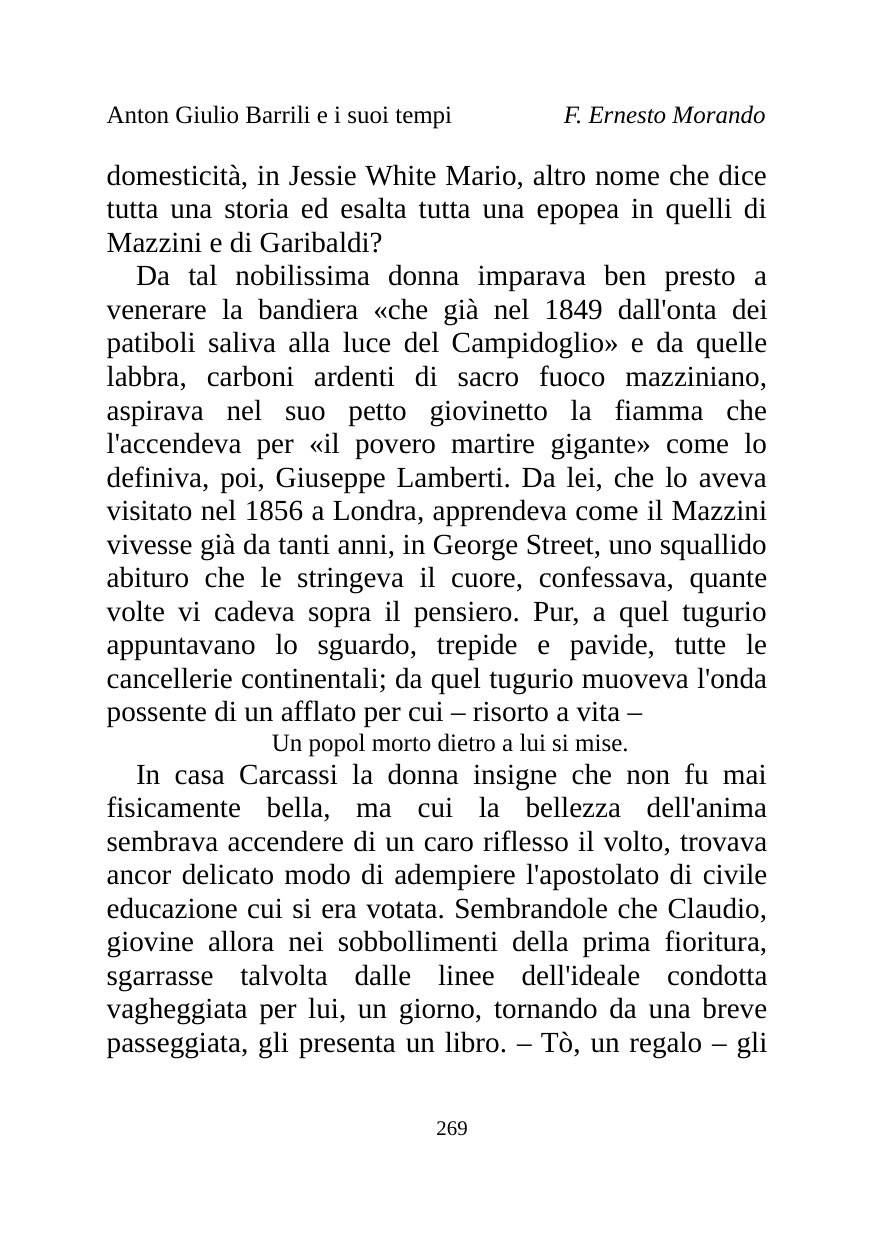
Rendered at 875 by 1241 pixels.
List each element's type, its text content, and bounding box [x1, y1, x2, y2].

text Un popol morto dietro a lui si mise. [272, 728, 768, 757]
text domesticità, in Jessie White Mario, altro nome che dice tutta una storia ed esalta tutta una epopea in quelli di Mazzini e di Garibaldi? [106, 158, 768, 258]
text In casa Carcassi la donna insigne che non fu mai fisicamente bella, ma cui la bellezza dell'anima sembrava accendere di un caro riflesso il volto, trovava ancor delicato modo di adempiere l'apostolato di civile educazione cui si era votata. Sembrandole che Claudio, giovine allora nei sobbollimenti della prima fioritura, sgarrasse talvolta dalle linee dell'ideale condotta vagheggiata per lui, un giorno, tornando da una breve passeggiata, gli presenta un libro. – Tò, un regalo – gli [106, 757, 768, 1059]
text Da tal nobilissima donna imparava ben presto a venerare la bandiera «che già nel 1849 dall'onta dei patiboli saliva alla luce del Campidoglio» e da quelle labbra, carboni ardenti di sacro fuoco mazziniano, aspirava nel suo petto giovinetto la fiamma che l'accendeva per «il povero martire gigante» come lo definiva, poi, Giuseppe Lamberti. Da lei, che lo aveva visitato nel 1856 a Londra, apprendeva come il Mazzini vivesse già da tanti anni, in George Street, uno squallido abituro che le stringeva il cuore, confessava, quante volte vi cadeva sopra il pensiero. Pur, a quel tugurio appuntavano lo sguardo, trepide e pavide, tutte le cancellerie continentali; da quel tugurio muoveva l'onda possente di un afflato per cui – risorto a vita – [106, 258, 768, 728]
